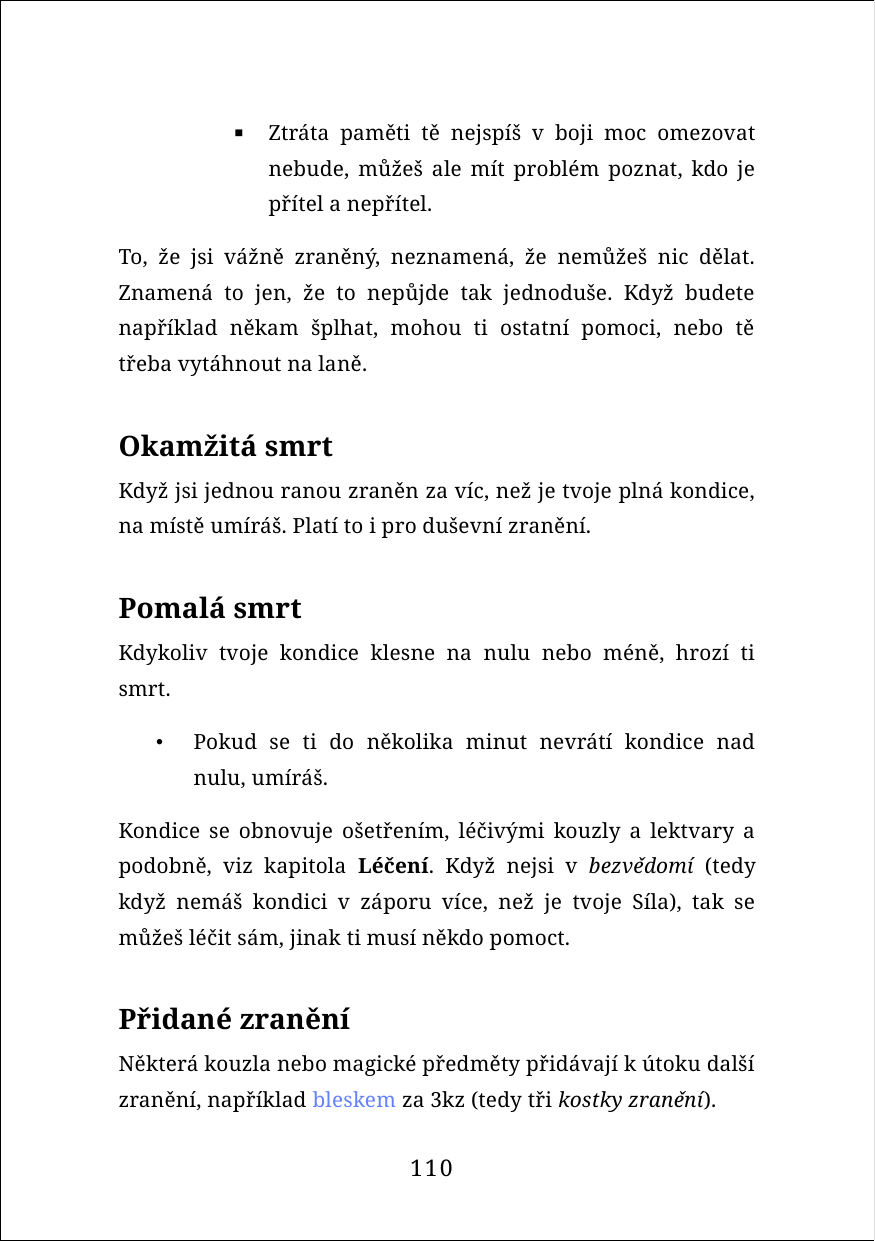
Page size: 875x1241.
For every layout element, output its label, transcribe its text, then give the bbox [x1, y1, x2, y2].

subtitle Okamžitá smrt [118, 426, 756, 464]
text Některá kouzla nebo magické předměty přidávají k útoku další zranění, například bleskem za 3kz (tedy tři kostky zranění). [118, 1049, 756, 1113]
text Kondice se obnovuje ošetřením, léčivými kouzly a lektvary a podobně, viz kapitola Léčení. Když nejsi v bezvědomí (tedy když nemáš kondici v záporu více, než je tvoje Síla), tak se můžeš léčit sám, jinak ti musí někdo pomoct. [118, 816, 756, 951]
subtitle Pomalá smrt [118, 588, 756, 627]
text To, že jsi vážně zraněný, neznamená, že nemůžeš nic dělat. Znamená to jen, že to nepůjde tak jednoduše. Když budete například někam šplhat, mohou ti ostatní pomoci, nebo tě třeba vytáhnout na laně. [118, 242, 756, 377]
text Když jsi jednou ranou zraněn za víc, než je tvoje plná kondice, na místě umíráš. Platí to i pro duševní zranění. [118, 476, 756, 540]
text Kdykoliv tvoje kondice klesne na nulu nebo méně, hrozí ti smrt. [118, 638, 756, 702]
list Ztráta paměti tě nejspíš v boji moc omezovat nebude, můžeš ale mít problém poznat, kdo je přítel a nepřítel. [231, 118, 756, 218]
list Pokud se ti do několika minut nevrátí kondice nad nulu, umíráš. [156, 727, 756, 791]
subtitle Přidané zranění [118, 999, 756, 1038]
